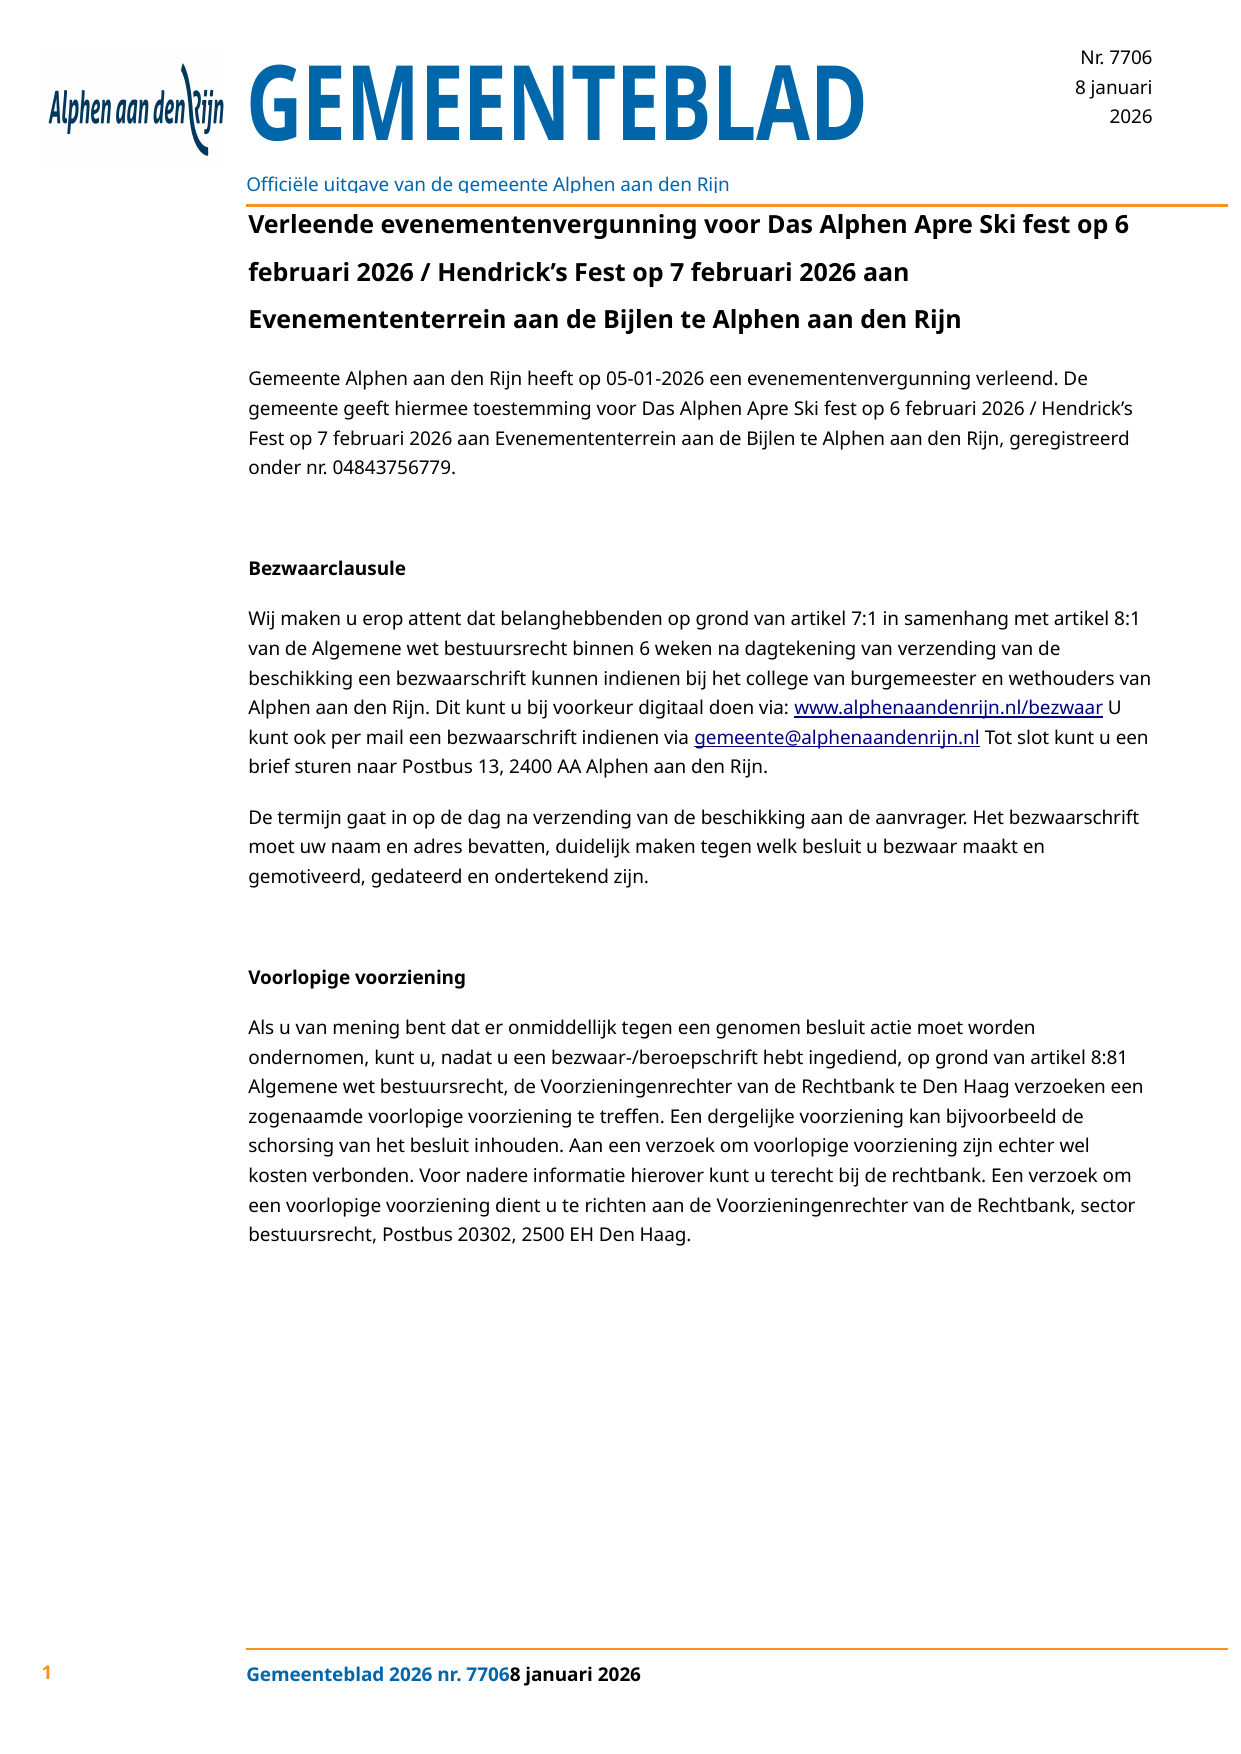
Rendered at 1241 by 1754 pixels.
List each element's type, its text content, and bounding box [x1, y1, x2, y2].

text Verleende evenementenvergunning voor Das Alphen Apre Ski fest op 6 februari 2026 / Hendrick’s Fest op 7 februari 2026 aan Evenemententerrein aan de Bijlen te Alphen aan den Rijn [248, 207, 1152, 336]
text Voorlopige voorziening [248, 964, 1152, 989]
text Als u van mening bent dat er onmiddellijk tegen een genomen besluit actie moet worden ondernomen, kunt u, nadat u een bezwaar-/beroepschrift hebt ingediend, op grond van artikel 8:81 Algemene wet bestuursrecht, de Voorzieningenrechter van de Rechtbank te Den Haag verzoeken een zogenaamde voorlopige voorziening te treffen. Een dergelijke voorziening kan bijvoorbeeld de schorsing van het besluit inhouden. Aan een verzoek om voorlopige voorziening zijn echter wel kosten verbonden. Voor nadere informatie hierover kunt u terecht bij de rechtbank. Een verzoek om een voorlopige voorziening dient u te richten aan de Voorzieningenrechter van de Rechtbank, sector bestuursrecht, Postbus 20302, 2500 EH Den Haag. [248, 1014, 1152, 1247]
picture [41, 47, 231, 172]
text Wij maken u erop attent dat belanghebbenden op grond van artikel 7:1 in samenhang met artikel 8:1 van de Algemene wet bestuursrecht binnen 6 weken na dagtekening van verzending van de beschikking een bezwaarschrift kunnen indienen bij het college van burgemeester en wethouders van Alphen aan den Rijn. Dit kunt u bij voorkeur digitaal doen via: www.alphenaandenrijn.nl/bezwaar U kunt ook per mail een bezwaarschrift indienen via gemeente@alphenaandenrijn.nl Tot slot kunt u een brief sturen naar Postbus 13, 2400 AA Alphen aan den Rijn. [248, 606, 1152, 779]
text De termijn gaat in op de dag na verzending van de beschikking aan de aanvrager. Het bezwaarschrift moet uw naam en adres bevatten, duidelijk maken tegen welk besluit u bezwaar maakt en gemotiveerd, gedateerd en ondertekend zijn. [248, 804, 1152, 889]
text Bezwaarclausule [248, 555, 1152, 581]
text Gemeente Alphen aan den Rijn heeft op 05-01-2026 een evenementenvergunning verleend. De gemeente geeft hiermee toestemming voor Das Alphen Apre Ski fest op 6 februari 2026 / Hendrick’s Fest op 7 februari 2026 aan Evenemententerrein aan de Bijlen te Alphen aan den Rijn, geregistreerd onder nr. 04843756779. [248, 366, 1152, 480]
